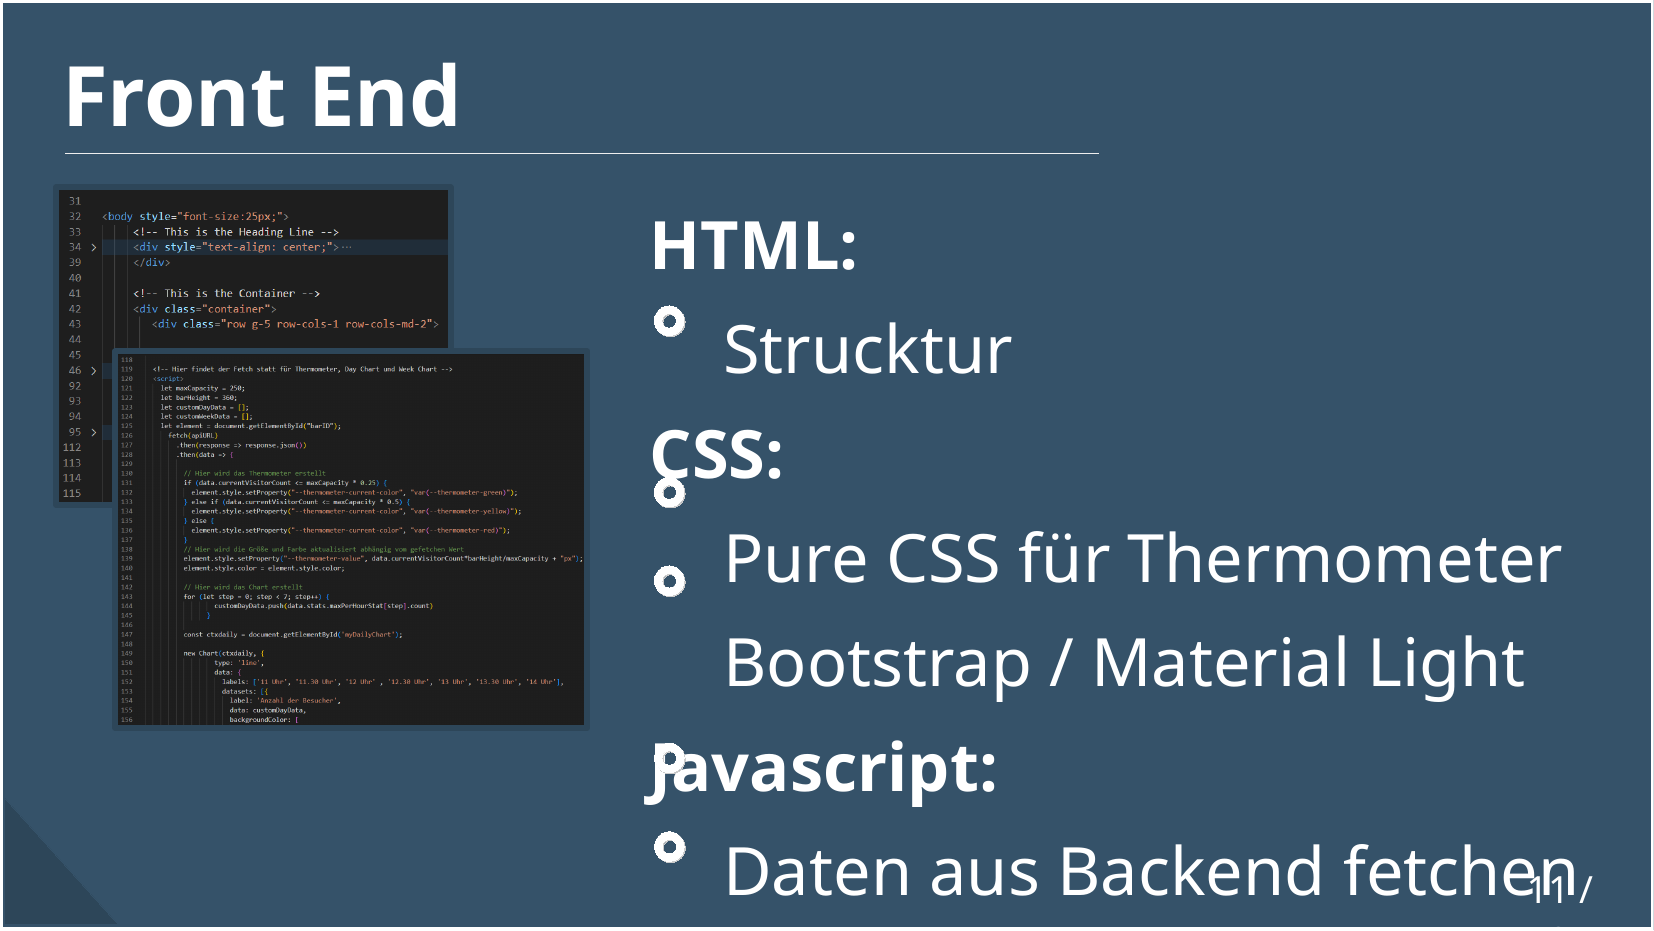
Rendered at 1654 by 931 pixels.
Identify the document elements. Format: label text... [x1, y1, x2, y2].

text_box <number> / 13 [1511, 856, 1654, 931]
text_box [654, 477, 686, 508]
picture [118, 354, 585, 726]
text_box [654, 743, 686, 774]
text_box [654, 831, 686, 863]
text_box [654, 305, 686, 337]
picture [59, 190, 448, 502]
text_box [0, 0, 1654, 931]
text_box Front End [47, 29, 845, 148]
text_box [654, 565, 686, 597]
text_box HTML: Strucktur CSS: Pure CSS für Thermometer Bootstrap / Material Light Javascript: Daten aus Backend fetchen Graphen erstellen [561, 177, 1654, 894]
